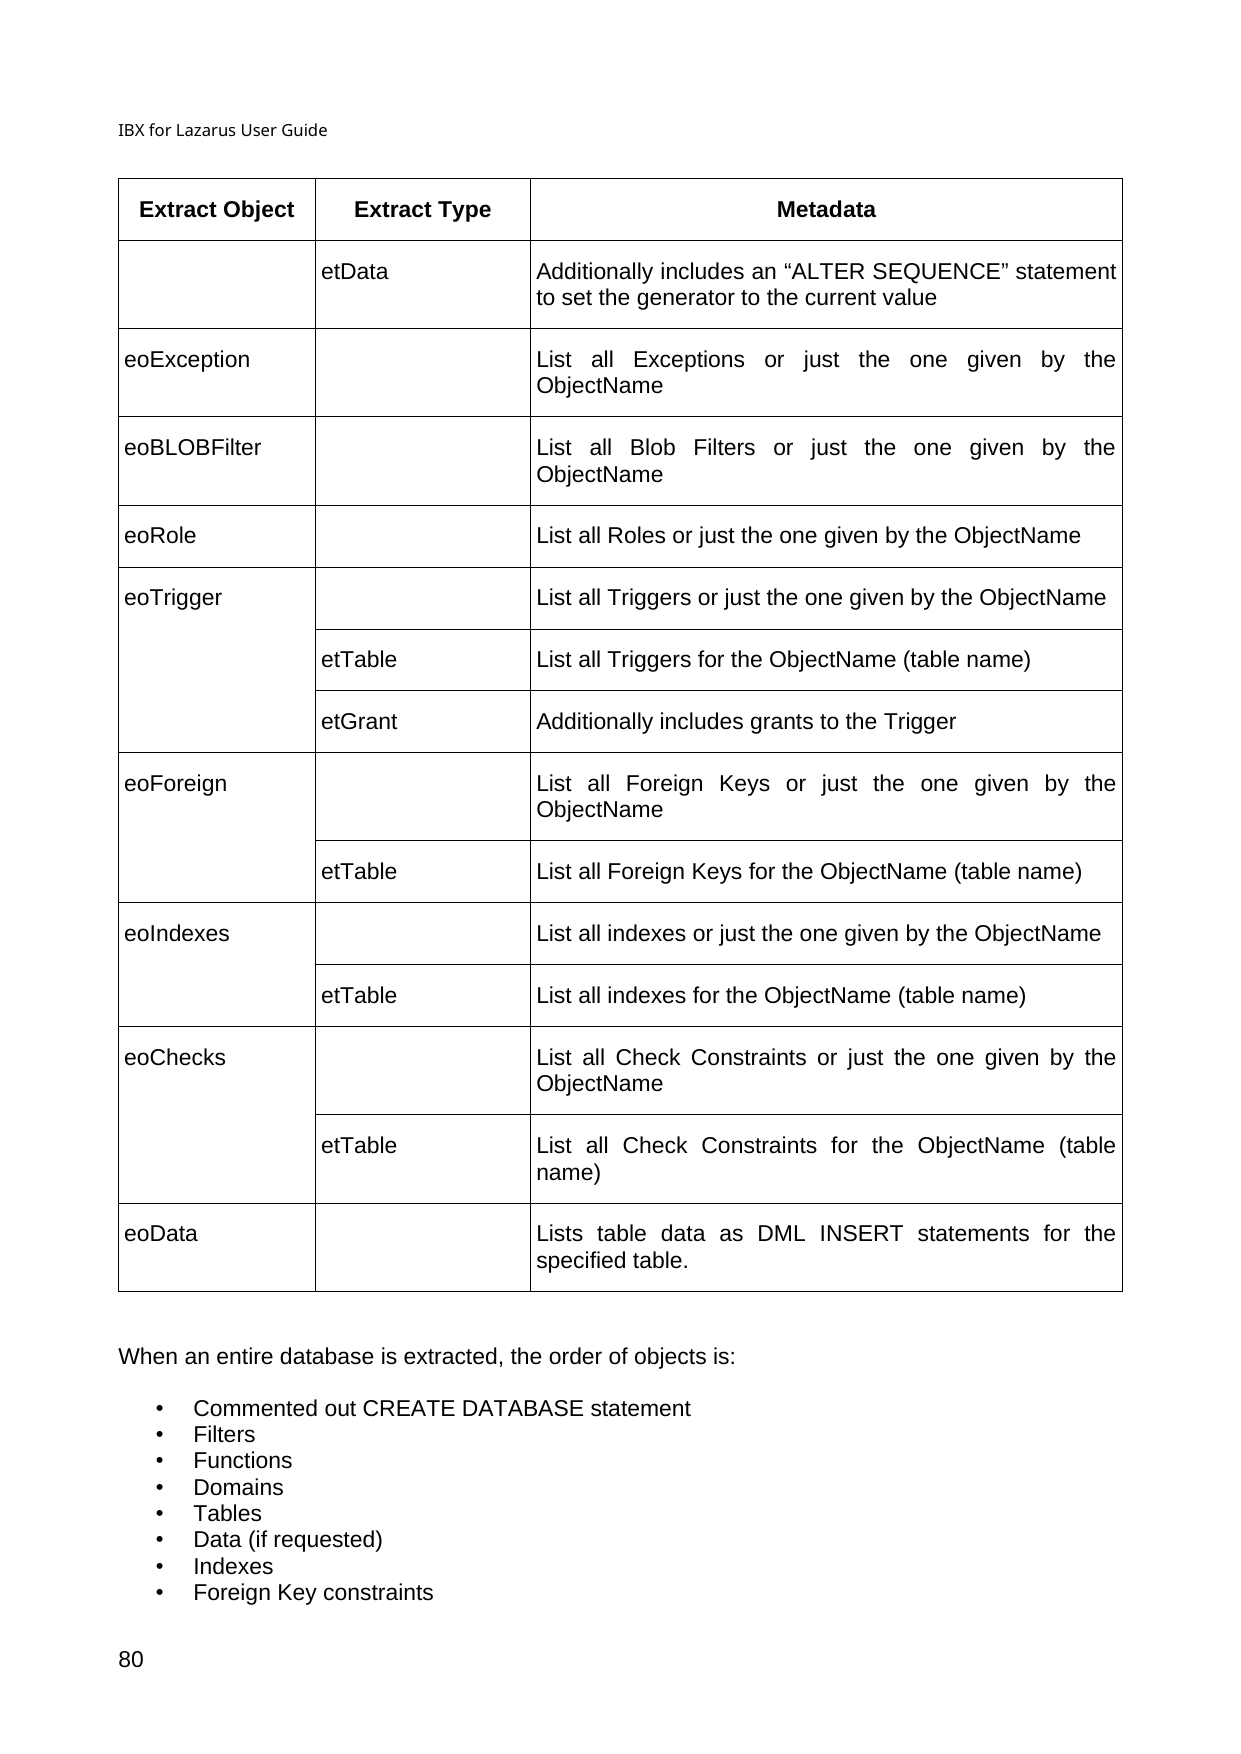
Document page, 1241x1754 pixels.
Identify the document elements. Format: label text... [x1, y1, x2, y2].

table_cell eoData [119, 1204, 315, 1291]
table_cell List all Roles or just the one given by the ObjectName [531, 506, 1122, 567]
table_cell List all Foreign Keys for the ObjectName (table name) [531, 841, 1122, 902]
text When an entire database is extracted, the order of objects is: [118, 1343, 1122, 1369]
table_cell eoChecks [119, 1027, 315, 1202]
table_cell [316, 903, 530, 964]
table_cell etTable [316, 1115, 530, 1202]
list Indexes [156, 1553, 1122, 1579]
list Functions [156, 1447, 1122, 1474]
table_cell List all Triggers for the ObjectName (table name) [531, 630, 1122, 690]
table_cell List all Foreign Keys or just the one given by the ObjectName [531, 753, 1122, 840]
table_cell Additionally includes an “ALTER SEQUENCE” statement to set the generator to the current value [531, 241, 1122, 328]
table_cell [316, 506, 530, 567]
table_cell [316, 417, 530, 505]
list Tables [156, 1500, 1122, 1526]
table_cell etGrant [316, 691, 530, 752]
table_cell etData [316, 241, 530, 328]
table_cell [316, 568, 530, 628]
table_cell [316, 753, 530, 840]
table_cell [316, 329, 530, 416]
table_cell List all Exceptions or just the one given by the ObjectName [531, 329, 1122, 416]
table_cell eoException [119, 329, 315, 416]
list Commented out CREATE DATABASE statement [156, 1394, 1122, 1421]
table_cell Lists table data as DML INSERT statements for the specified table. [531, 1204, 1122, 1291]
table_header Extract Object [119, 179, 315, 240]
table_cell List all Check Constraints for the ObjectName (table name) [531, 1115, 1122, 1202]
table_cell List all Check Constraints or just the one given by the ObjectName [531, 1027, 1122, 1114]
list Data (if requested) [156, 1526, 1122, 1553]
table_cell [316, 1027, 530, 1114]
table_header Extract Type [316, 179, 530, 240]
table_cell eoBLOBFilter [119, 417, 315, 505]
table_cell eoIndexes [119, 903, 315, 1026]
table_cell eoTrigger [119, 568, 315, 752]
table_cell List all Blob Filters or just the one given by the ObjectName [531, 417, 1122, 505]
table_cell [119, 241, 315, 328]
list Filters [156, 1421, 1122, 1447]
table_cell List all indexes or just the one given by the ObjectName [531, 903, 1122, 964]
table_cell List all indexes for the ObjectName (table name) [531, 965, 1122, 1026]
list Foreign Key constraints [156, 1579, 1122, 1605]
list Domains [156, 1474, 1122, 1500]
table_header Metadata [531, 179, 1122, 240]
table_cell etTable [316, 965, 530, 1026]
table_cell List all Triggers or just the one given by the ObjectName [531, 568, 1122, 628]
table_cell [316, 1204, 530, 1291]
table_cell etTable [316, 630, 530, 690]
table_cell eoRole [119, 506, 315, 567]
table_cell etTable [316, 841, 530, 902]
table_cell eoForeign [119, 753, 315, 902]
table_cell Additionally includes grants to the Trigger [531, 691, 1122, 752]
